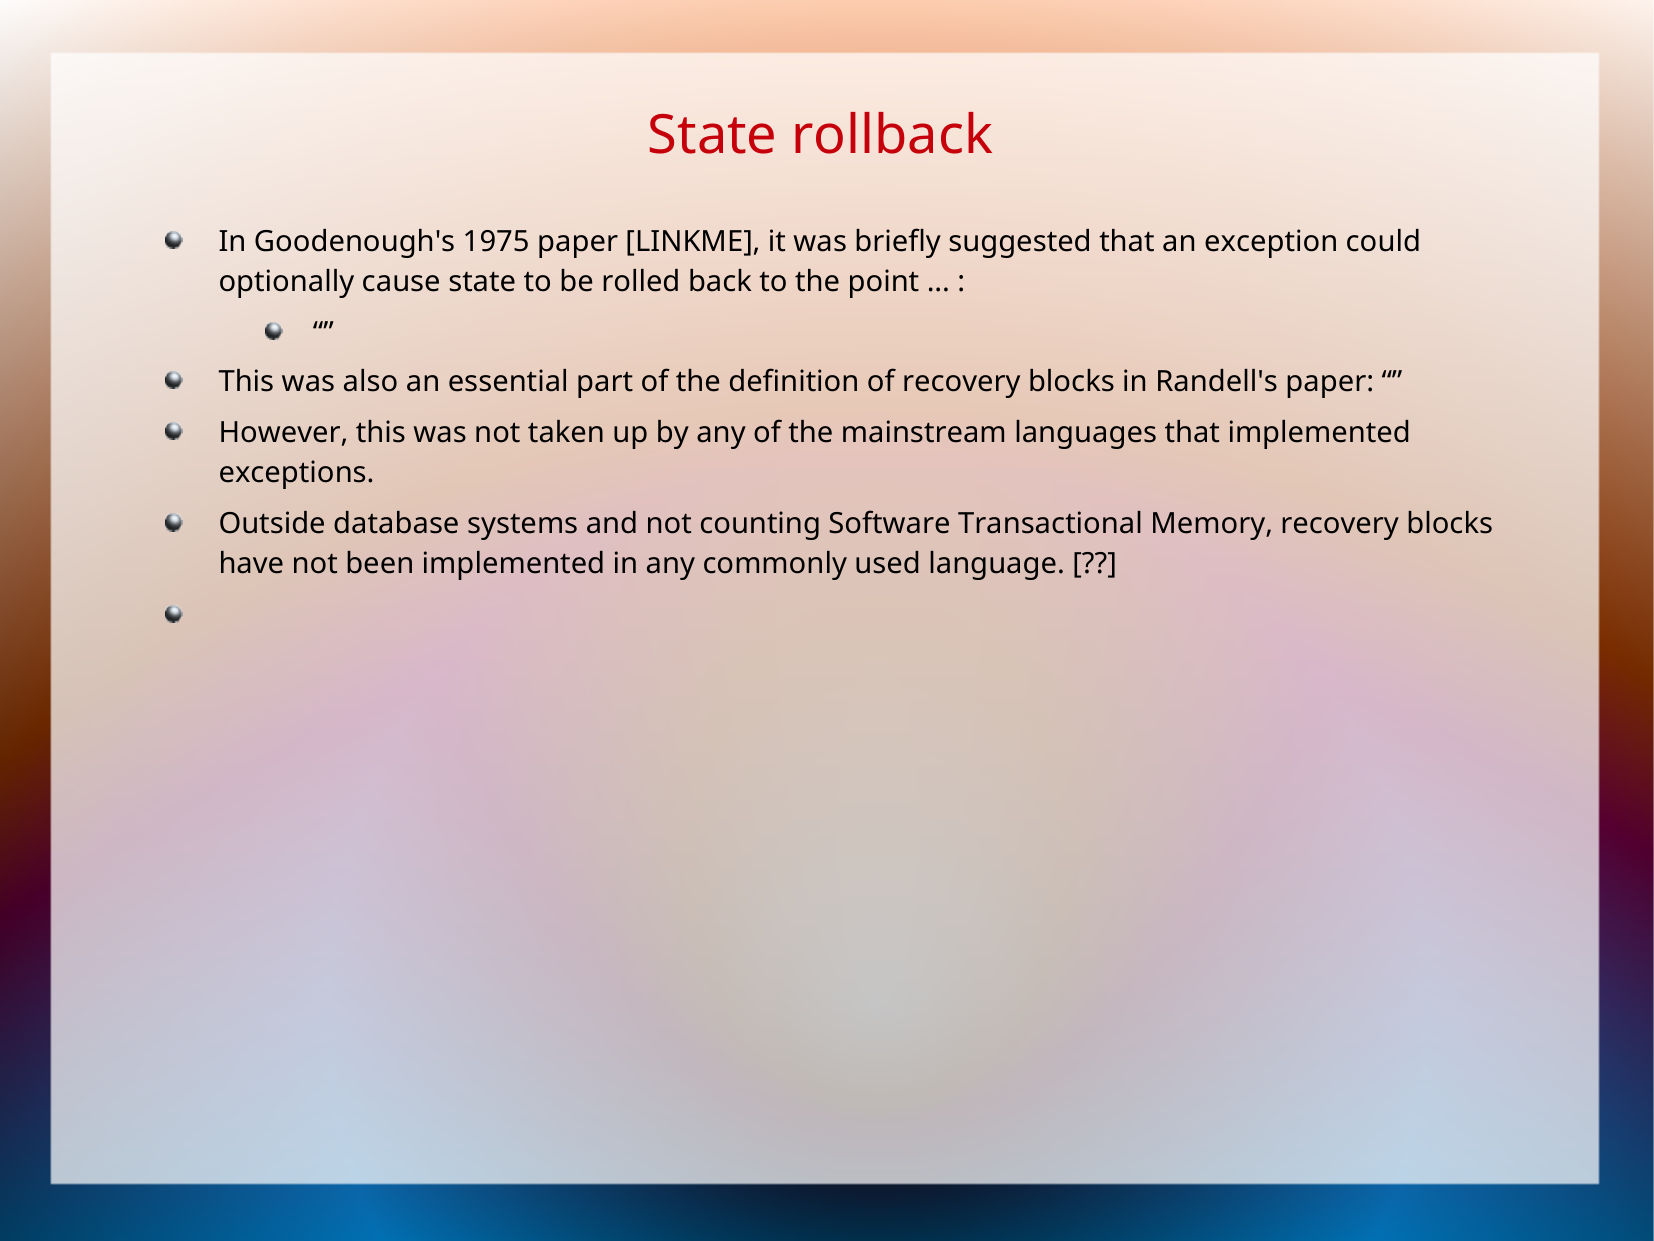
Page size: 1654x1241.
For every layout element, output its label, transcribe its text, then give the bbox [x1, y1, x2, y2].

picture [0, 0, 1654, 1241]
title State rollback [76, 59, 1565, 207]
list In Goodenough's 1975 paper [LINKME], it was briefly suggested that an exception could optionally cause state to be rolled back to the point ... : “” This was also an essential part of the definition of recovery blocks in Randell's paper: “” However, this was not taken up by any of the mainstream languages that implemented exceptions. Outside database systems and not counting Software Transactional Memory, recovery blocks have not been implemented in any commonly used language. [??] [147, 219, 1536, 945]
